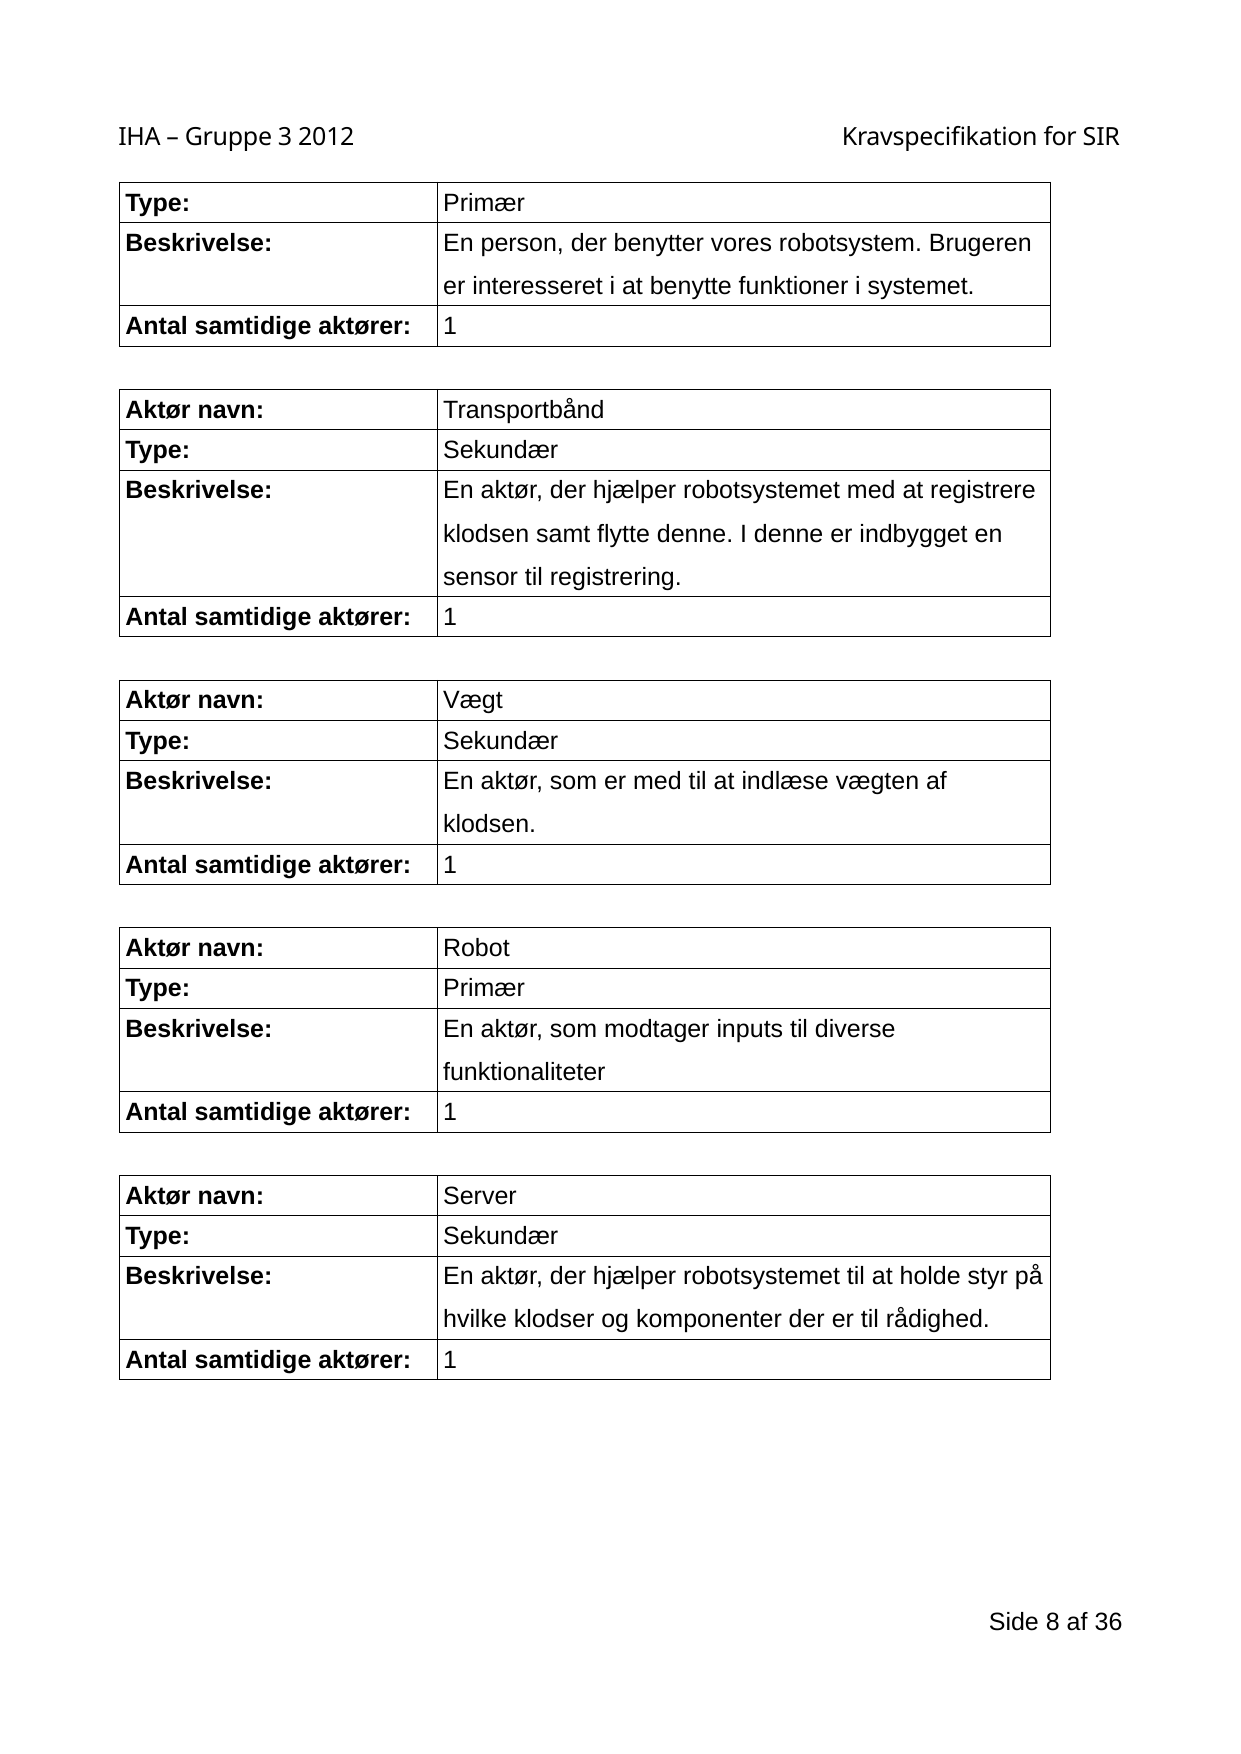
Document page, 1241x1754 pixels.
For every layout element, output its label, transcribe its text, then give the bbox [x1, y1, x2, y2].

table_cell 1 [438, 306, 1050, 346]
table_cell Beskrivelse: [120, 223, 437, 305]
table_cell En aktør, som er med til at indlæse vægten af klodsen. [438, 761, 1050, 844]
table_header Robot [438, 928, 1050, 968]
table_cell Type: [120, 430, 437, 469]
table_cell Type: [120, 183, 437, 222]
table_cell En aktør, der hjælper robotsystemet med at registrere klodsen samt flytte denne. I denne er indbygget en sensor til registrering. [438, 471, 1050, 596]
table_cell Antal samtidige aktører: [120, 1092, 437, 1132]
table_cell Primær [438, 969, 1050, 1008]
table_cell Sekundær [438, 430, 1050, 469]
table_header Vægt [438, 681, 1050, 720]
table_cell Antal samtidige aktører: [120, 597, 437, 636]
table_header Aktør navn: [120, 681, 437, 720]
table_cell Beskrivelse: [120, 1009, 437, 1091]
table_cell En person, der benytter vores robotsystem. Brugeren er interesseret i at benytte funktioner i systemet. [438, 223, 1050, 305]
table_cell Type: [120, 721, 437, 760]
table_header Aktør navn: [120, 390, 437, 429]
table_cell 1 [438, 1340, 1050, 1379]
table_cell Antal samtidige aktører: [120, 306, 437, 346]
table_cell Type: [120, 969, 437, 1008]
table_cell Type: [120, 1216, 437, 1256]
table_cell 1 [438, 845, 1050, 884]
table_header Transportbånd [438, 390, 1050, 429]
table_cell Primær [438, 183, 1050, 222]
table_cell Sekundær [438, 721, 1050, 760]
table_cell 1 [438, 1092, 1050, 1132]
table_header Aktør navn: [120, 928, 437, 968]
table_cell 1 [438, 597, 1050, 636]
table_cell Sekundær [438, 1216, 1050, 1256]
table_cell Beskrivelse: [120, 1257, 437, 1339]
table_cell Beskrivelse: [120, 761, 437, 844]
table_cell En aktør, der hjælper robotsystemet til at holde styr på hvilke klodser og komponenter der er til rådighed. [438, 1257, 1050, 1339]
table_cell Beskrivelse: [120, 471, 437, 596]
table_cell Antal samtidige aktører: [120, 1340, 437, 1379]
table_cell Antal samtidige aktører: [120, 845, 437, 884]
table_header Aktør navn: [120, 1176, 437, 1215]
table_cell En aktør, som modtager inputs til diverse funktionaliteter [438, 1009, 1050, 1091]
table_header Server [438, 1176, 1050, 1215]
